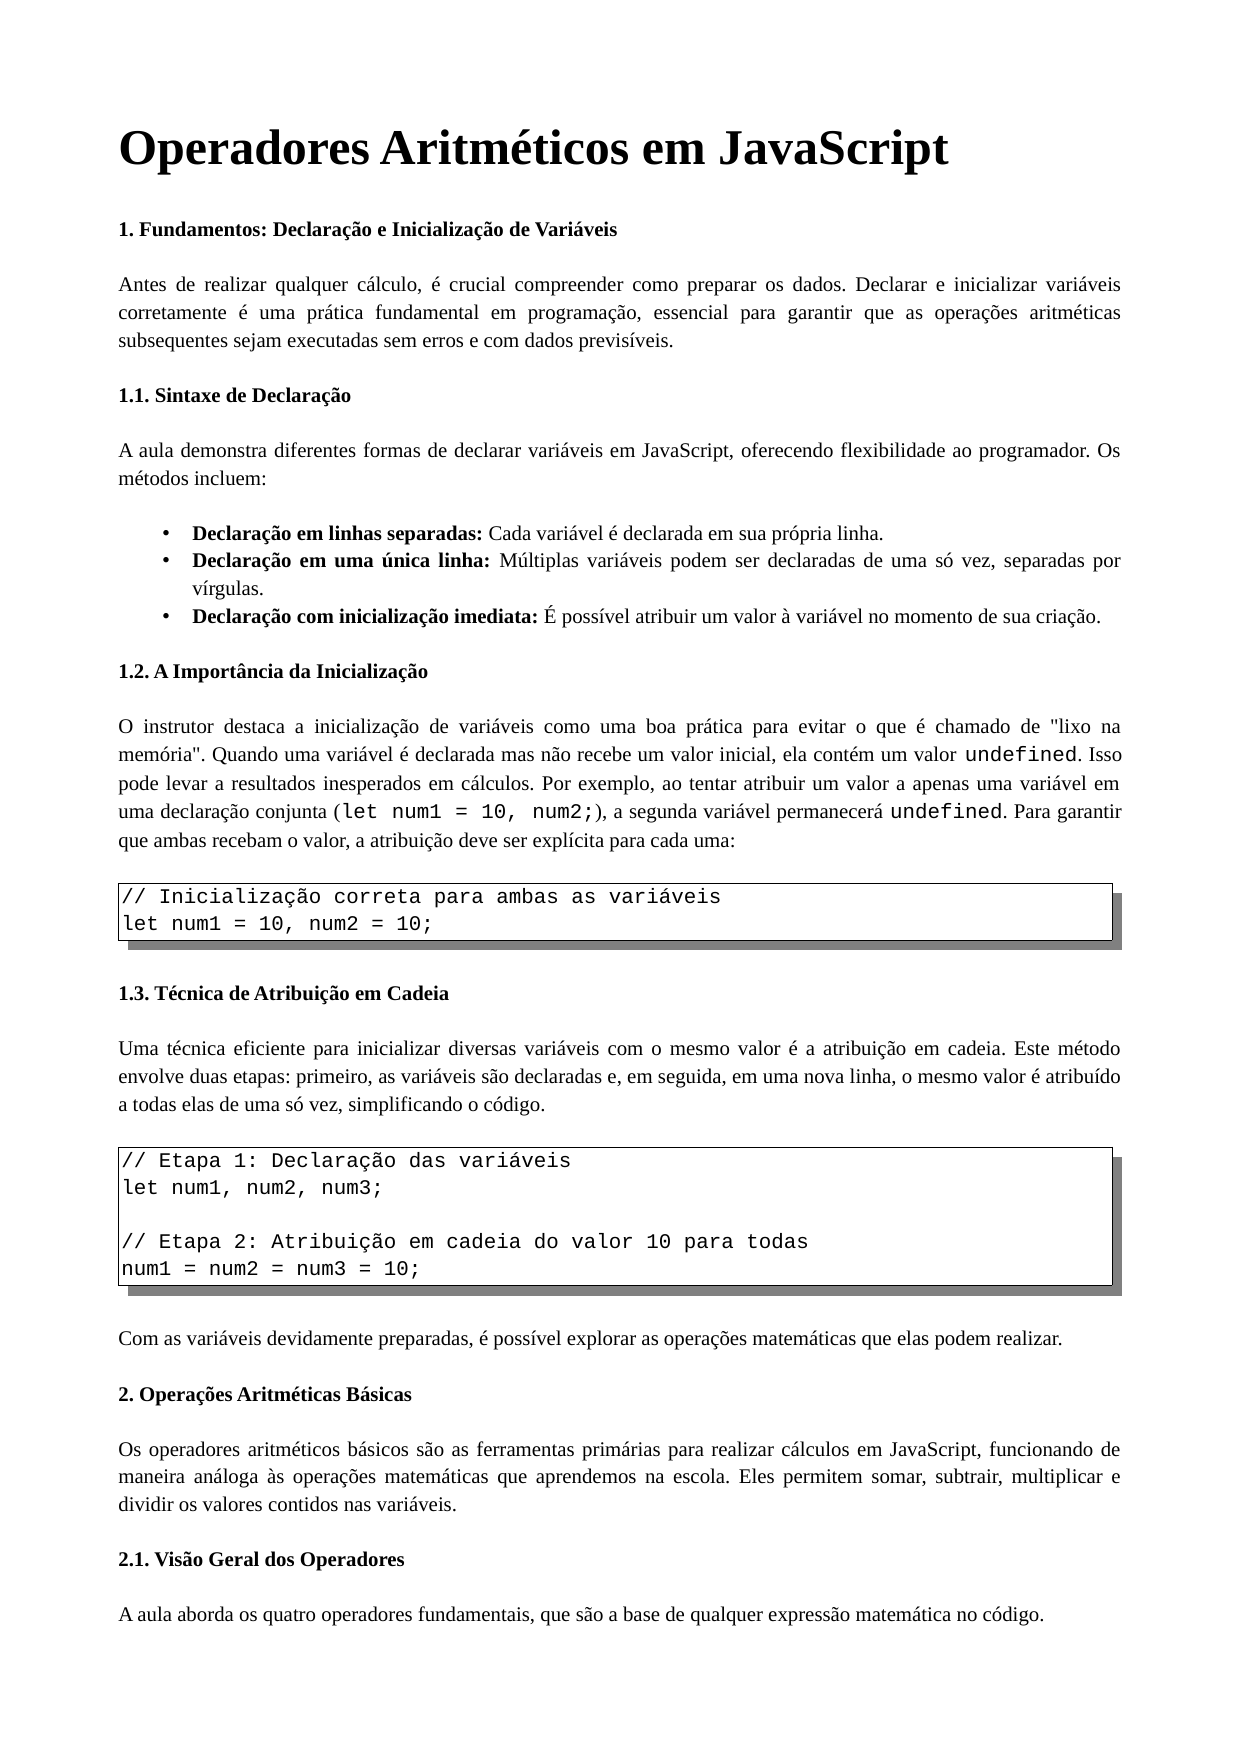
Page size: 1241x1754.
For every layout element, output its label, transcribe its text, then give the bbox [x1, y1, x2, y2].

list Declaração em linhas separadas: Cada variável é declarada em sua própria linha. [162, 521, 1122, 545]
subtitle 2. Operações Aritméticas Básicas [118, 1381, 1122, 1406]
subtitle 1.1. Sintaxe de Declaração [118, 383, 1122, 407]
text A aula aborda os quatro operadores fundamentais, que são a base de qualquer expressão matemática no código. [118, 1602, 1122, 1626]
text Antes de realizar qualquer cálculo, é crucial compreender como preparar os dados. Declarar e inicializar variáveis corretamente é uma prática fundamental em programação, essencial para garantir que as operações aritméticas subsequentes sejam executadas sem erros e com dados previsíveis. [118, 272, 1122, 352]
list Declaração em uma única linha: Múltiplas variáveis podem ser declaradas de uma só vez, separadas por vírgulas. [162, 548, 1122, 600]
text // Etapa 1: Declaração das variáveis [119, 1148, 1112, 1173]
subtitle 2.1. Visão Geral dos Operadores [118, 1547, 1122, 1571]
subtitle Operadores Aritméticos em JavaScript [118, 118, 1122, 176]
text let num1, num2, num3; [119, 1174, 1112, 1201]
list Declaração com inicialização imediata: É possível atribuir um valor à variável no momento de sua criação. [162, 604, 1122, 628]
text A aula demonstra diferentes formas de declarar variáveis em JavaScript, oferecendo flexibilidade ao programador. Os métodos incluem: [118, 438, 1122, 490]
text // Inicialização correta para ambas as variáveis [119, 884, 1112, 910]
text Os operadores aritméticos básicos são as ferramentas primárias para realizar cálculos em JavaScript, funcionando de maneira análoga às operações matemáticas que aprendemos na escola. Eles permitem somar, subtrair, multiplicar e dividir os valores contidos nas variáveis. [118, 1437, 1122, 1516]
subtitle 1. Fundamentos: Declaração e Inicialização de Variáveis [118, 217, 1122, 241]
subtitle 1.2. A Importância da Inicialização [118, 659, 1122, 683]
text Uma técnica eficiente para inicializar diversas variáveis com o mesmo valor é a atribuição em cadeia. Este método envolve duas etapas: primeiro, as variáveis são declaradas e, em seguida, em uma nova linha, o mesmo valor é atribuído a todas elas de uma só vez, simplificando o código. [118, 1036, 1122, 1116]
text let num1 = 10, num2 = 10; [119, 910, 1112, 940]
text num1 = num2 = num3 = 10; [119, 1255, 1112, 1285]
subtitle 1.3. Técnica de Atribuição em Cadeia [118, 981, 1122, 1005]
text O instrutor destaca a inicialização de variáveis como uma boa prática para evitar o que é chamado de "lixo na memória". Quando uma variável é declarada mas não recebe um valor inicial, ela contém um valor undefined. Isso pode levar a resultados inesperados em cálculos. Por exemplo, ao tentar atribuir um valor a apenas uma variável em uma declaração conjunta (let num1 = 10, num2;), a segunda variável permanecerá undefined. Para garantir que ambas recebam o valor, a atribuição deve ser explícita para cada uma: [118, 714, 1122, 852]
text Com as variáveis devidamente preparadas, é possível explorar as operações matemáticas que elas podem realizar. [118, 1326, 1122, 1350]
text // Etapa 2: Atribuição em cadeia do valor 10 para todas [119, 1228, 1112, 1255]
